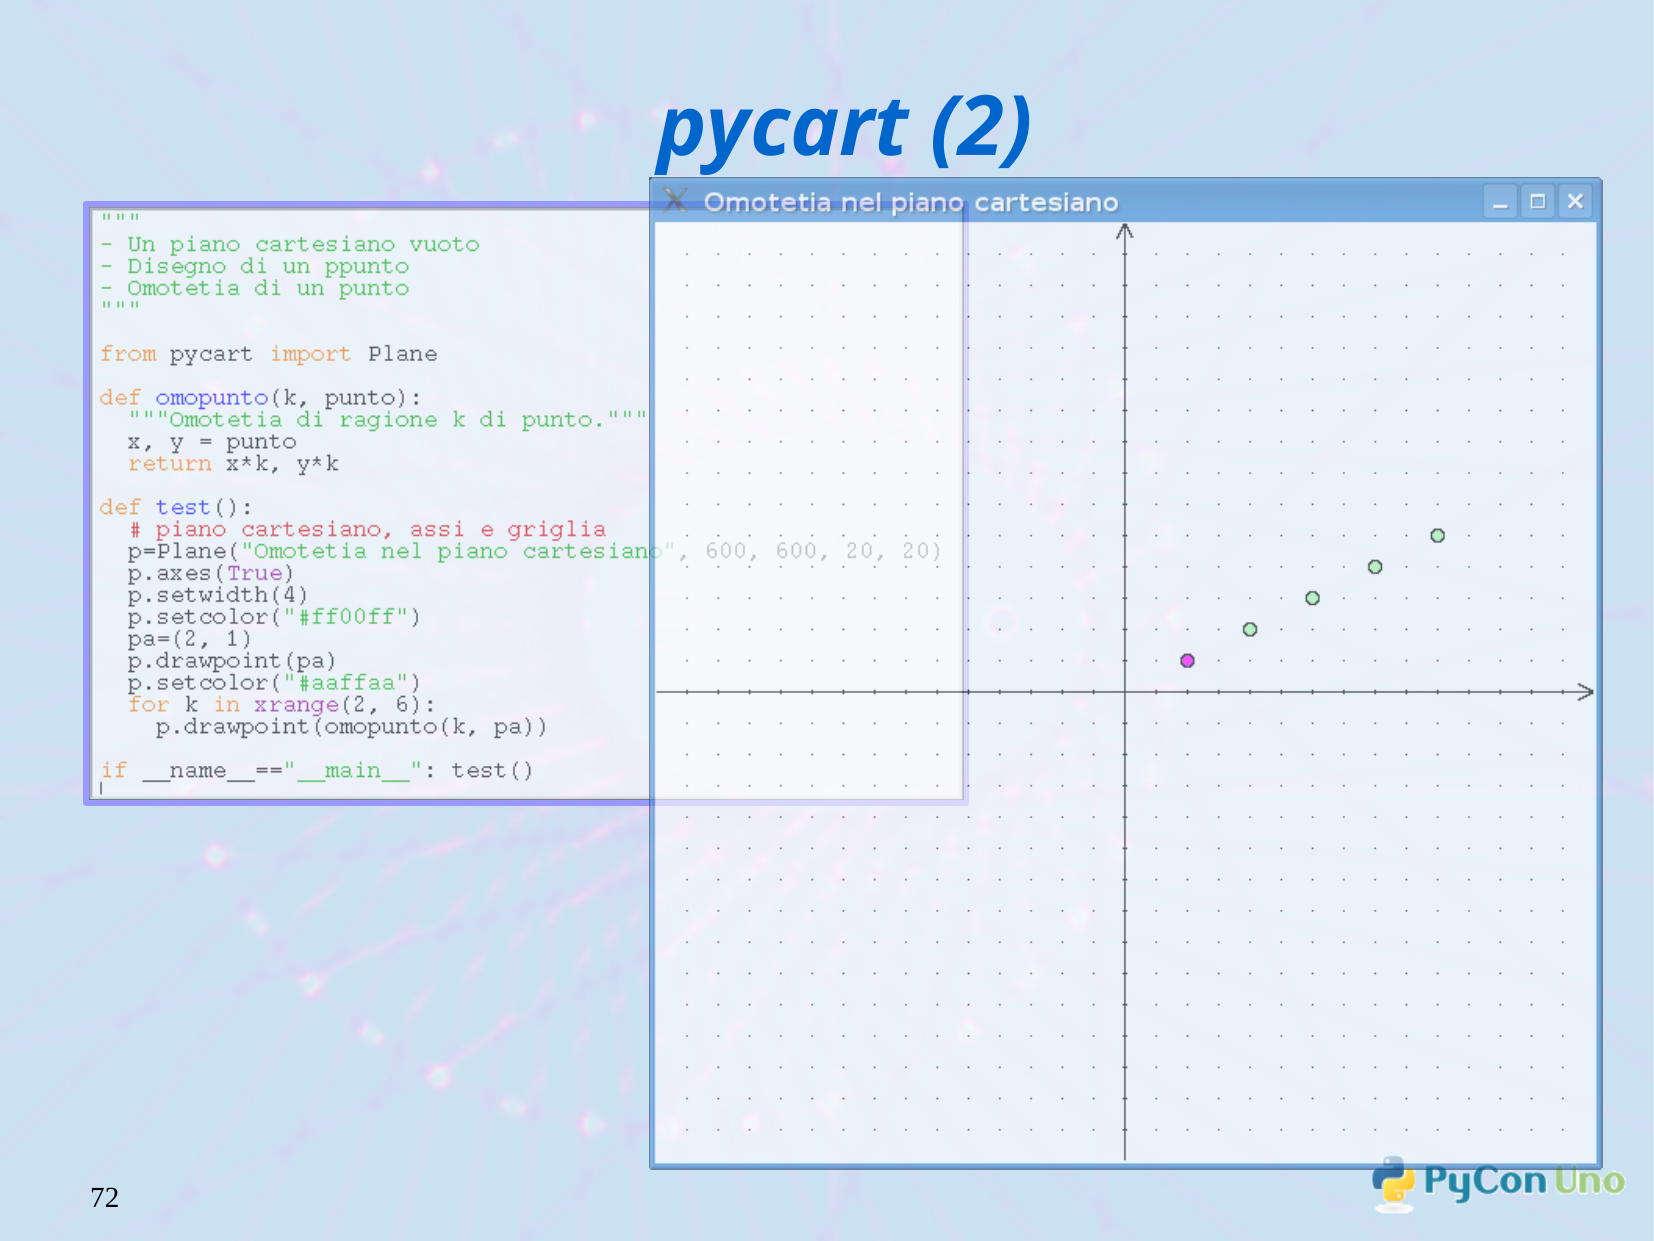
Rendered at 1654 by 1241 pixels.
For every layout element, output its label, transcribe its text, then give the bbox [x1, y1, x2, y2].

title pycart (2) [139, 19, 1552, 201]
picture [0, 0, 1654, 1241]
